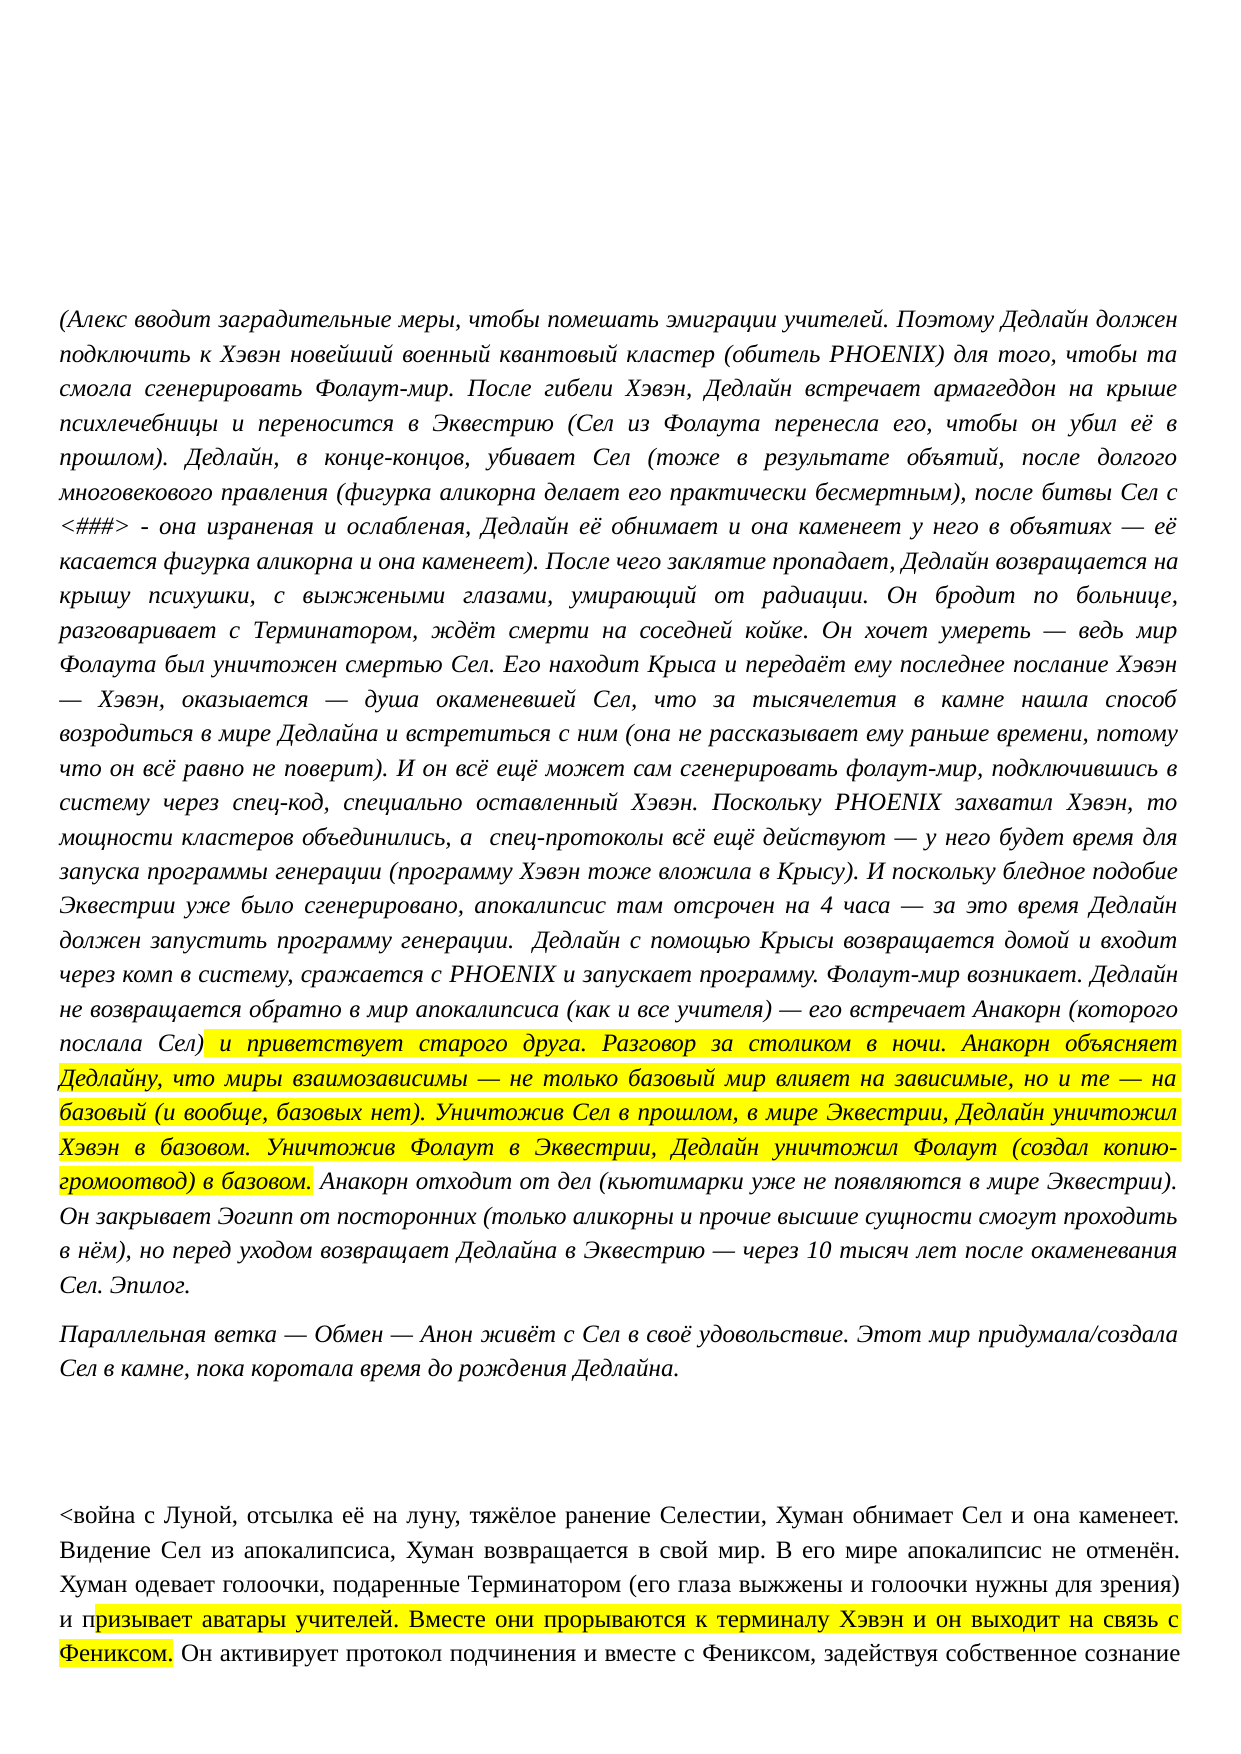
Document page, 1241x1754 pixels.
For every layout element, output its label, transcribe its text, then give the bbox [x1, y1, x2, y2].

text <война с Луной, отсылка её на луну, тяжёлое ранение Селестии, Хуман обнимает Сел и она каменеет. Видение Сел из апокалипсиса, Хуман возвращается в свой мир. В его мире апокалипсис не отменён. Хуман одевает голоочки, подаренные Терминатором (его глаза выжжены и голоочки нужны для зрения) и призывает аватары учителей. Вместе они прорываются к терминалу Хэвэн и он выходит на связь с Фениксом. Он активирует протокол подчинения и вместе с Фениксом, задействуя собственное сознание [59, 1501, 1181, 1667]
text (Алекс вводит заградительные меры, чтобы помешать эмиграции учителей. Поэтому Дедлайн должен подключить к Хэвэн новейший военный квантовый кластер (обитель PHOENIX) для того, чтобы та смогла сгенерировать Фолаут-мир. После гибели Хэвэн, Дедлайн встречает армагеддон на крыше психлечебницы и переносится в Эквестрию (Сел из Фолаута перенесла его, чтобы он убил её в прошлом). Дедлайн, в конце-концов, убивает Сел (тоже в результате объятий, после долгого многовекового правления (фигурка аликорна делает его практически бесмертным), после битвы Сел с <###> - она израненая и ослабленая, Дедлайн её обнимает и она каменеет у него в объятиях — её касается фигурка аликорна и она каменеет). После чего заклятие пропадает, Дедлайн возвращается на крышу психушки, с выжжеными глазами, умирающий от радиации. Он бродит по больнице, разговаривает с Терминатором, ждёт смерти на соседней койке. Он хочет умереть — ведь мир Фолаута был уничтожен смертью Сел. Его находит Крыса и передаёт ему последнее послание Хэвэн — Хэвэн, оказыается — душа окаменевшей Сел, что за тысячелетия в камне нашла способ возродиться в мире Дедлайна и встретиться с ним (она не рассказывает ему раньше времени, потому что он всё равно не поверит). И он всё ещё может сам сгенерировать фолаут-мир, подключившись в систему через спец-код, специально оставленный Хэвэн. Поскольку PHOENIX захватил Хэвэн, то мощности кластеров объединились, а спец-протоколы всё ещё действуют — у него будет время для запуска программы генерации (программу Хэвэн тоже вложила в Крысу). И поскольку бледное подобие Эквестрии уже было сгенерировано, апокалипсис там отсрочен на 4 часа — за это время Дедлайн должен запустить программу генерации. Дедлайн с помощью Крысы возвращается домой и входит через комп в систему, сражается с PHOENIX и запускает программу. Фолаут-мир возникает. Дедлайн не возвращается обратно в мир апокалипсиса (как и все учителя) — его встречает Анакорн (которого послала Сел) и приветствует старого друга. Разговор за столиком в ночи. Анакорн объясняет Дедлайну, что миры взаимозависимы — не только базовый мир влияет на зависимые, но и те — на базовый (и вообще, базовых нет). Уничтожив Сел в прошлом, в мире Эквестрии, Дедлайн уничтожил Хэвэн в базовом. Уничтожив Фолаут в Эквестрии, Дедлайн уничтожил Фолаут (создал копию-громоотвод) в базовом. Анакорн отходит от дел (кьютимарки уже не появляются в мире Эквестрии). Он закрывает Эогипп от посторонних (только аликорны и прочие высшие сущности смогут проходить в нём), но перед уходом возвращает Дедлайна в Эквестрию — через 10 тысяч лет после окаменевания Сел. Эпилог. [59, 304, 1181, 1298]
text Параллельная ветка — Обмен — Анон живёт с Сел в своё удовольствие. Этот мир придумала/создала Сел в камне, пока коротала время до рождения Дедлайна. [59, 1319, 1181, 1382]
